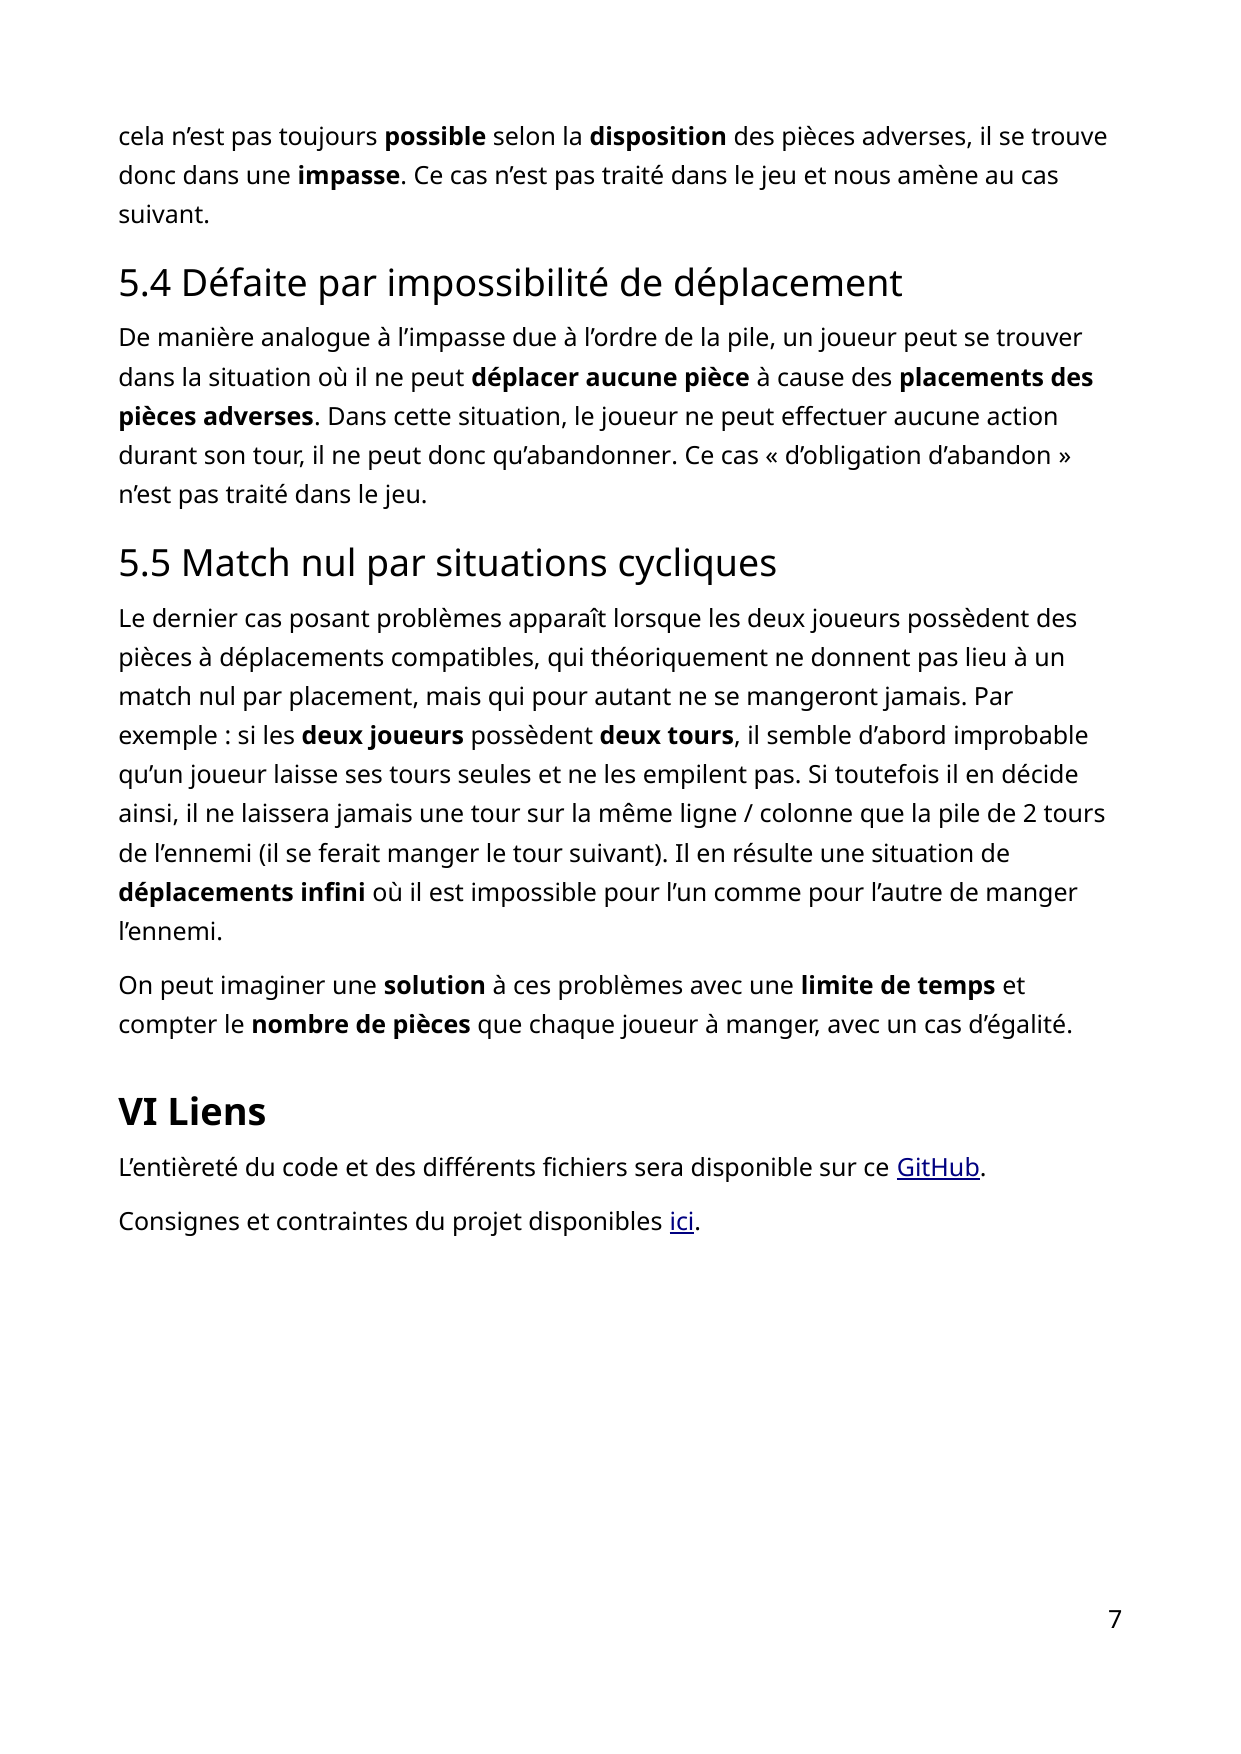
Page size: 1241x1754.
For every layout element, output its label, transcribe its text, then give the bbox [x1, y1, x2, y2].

text L’entièreté du code et des différents fichiers sera disponible sur ce GitHub. [118, 1149, 1122, 1183]
text Le dernier cas posant problèmes apparaît lorsque les deux joueurs possèdent des pièces à déplacements compatibles, qui théoriquement ne donnent pas lieu à un match nul par placement, mais qui pour autant ne se mangeront jamais. Par exemple : si les deux joueurs possèdent deux tours, il semble d’abord improbable qu’un joueur laisse ses tours seules et ne les empilent pas. Si toutefois il en décide ainsi, il ne laissera jamais une tour sur la même ligne / colonne que la pile de 2 tours de l’ennemi (il se ferait manger le tour suivant). Il en résulte une situation de déplacements infini où il est impossible pour l’un comme pour l’autre de manger l’ennemi. [118, 600, 1122, 948]
subtitle 5.5 Match nul par situations cycliques [118, 537, 1122, 588]
text Consignes et contraintes du projet disponibles ici. [118, 1203, 1122, 1237]
subtitle VI Liens [118, 1085, 1122, 1137]
text cela n’est pas toujours possible selon la disposition des pièces adverses, il se trouve donc dans une impasse. Ce cas n’est pas traité dans le jeu et nous amène au cas suivant. [118, 118, 1122, 231]
subtitle 5.4 Défaite par impossibilité de déplacement [118, 256, 1122, 307]
text On peut imaginer une solution à ces problèmes avec une limite de temps et compter le nombre de pièces que chaque joueur à manger, avec un cas d’égalité. [118, 967, 1122, 1041]
text De manière analogue à l’impasse due à l’ordre de la pile, un joueur peut se trouver dans la situation où il ne peut déplacer aucune pièce à cause des placements des pièces adverses. Dans cette situation, le joueur ne peut effectuer aucune action durant son tour, il ne peut donc qu’abandonner. Ce cas « d’obligation d’abandon » n’est pas traité dans le jeu. [118, 320, 1122, 511]
